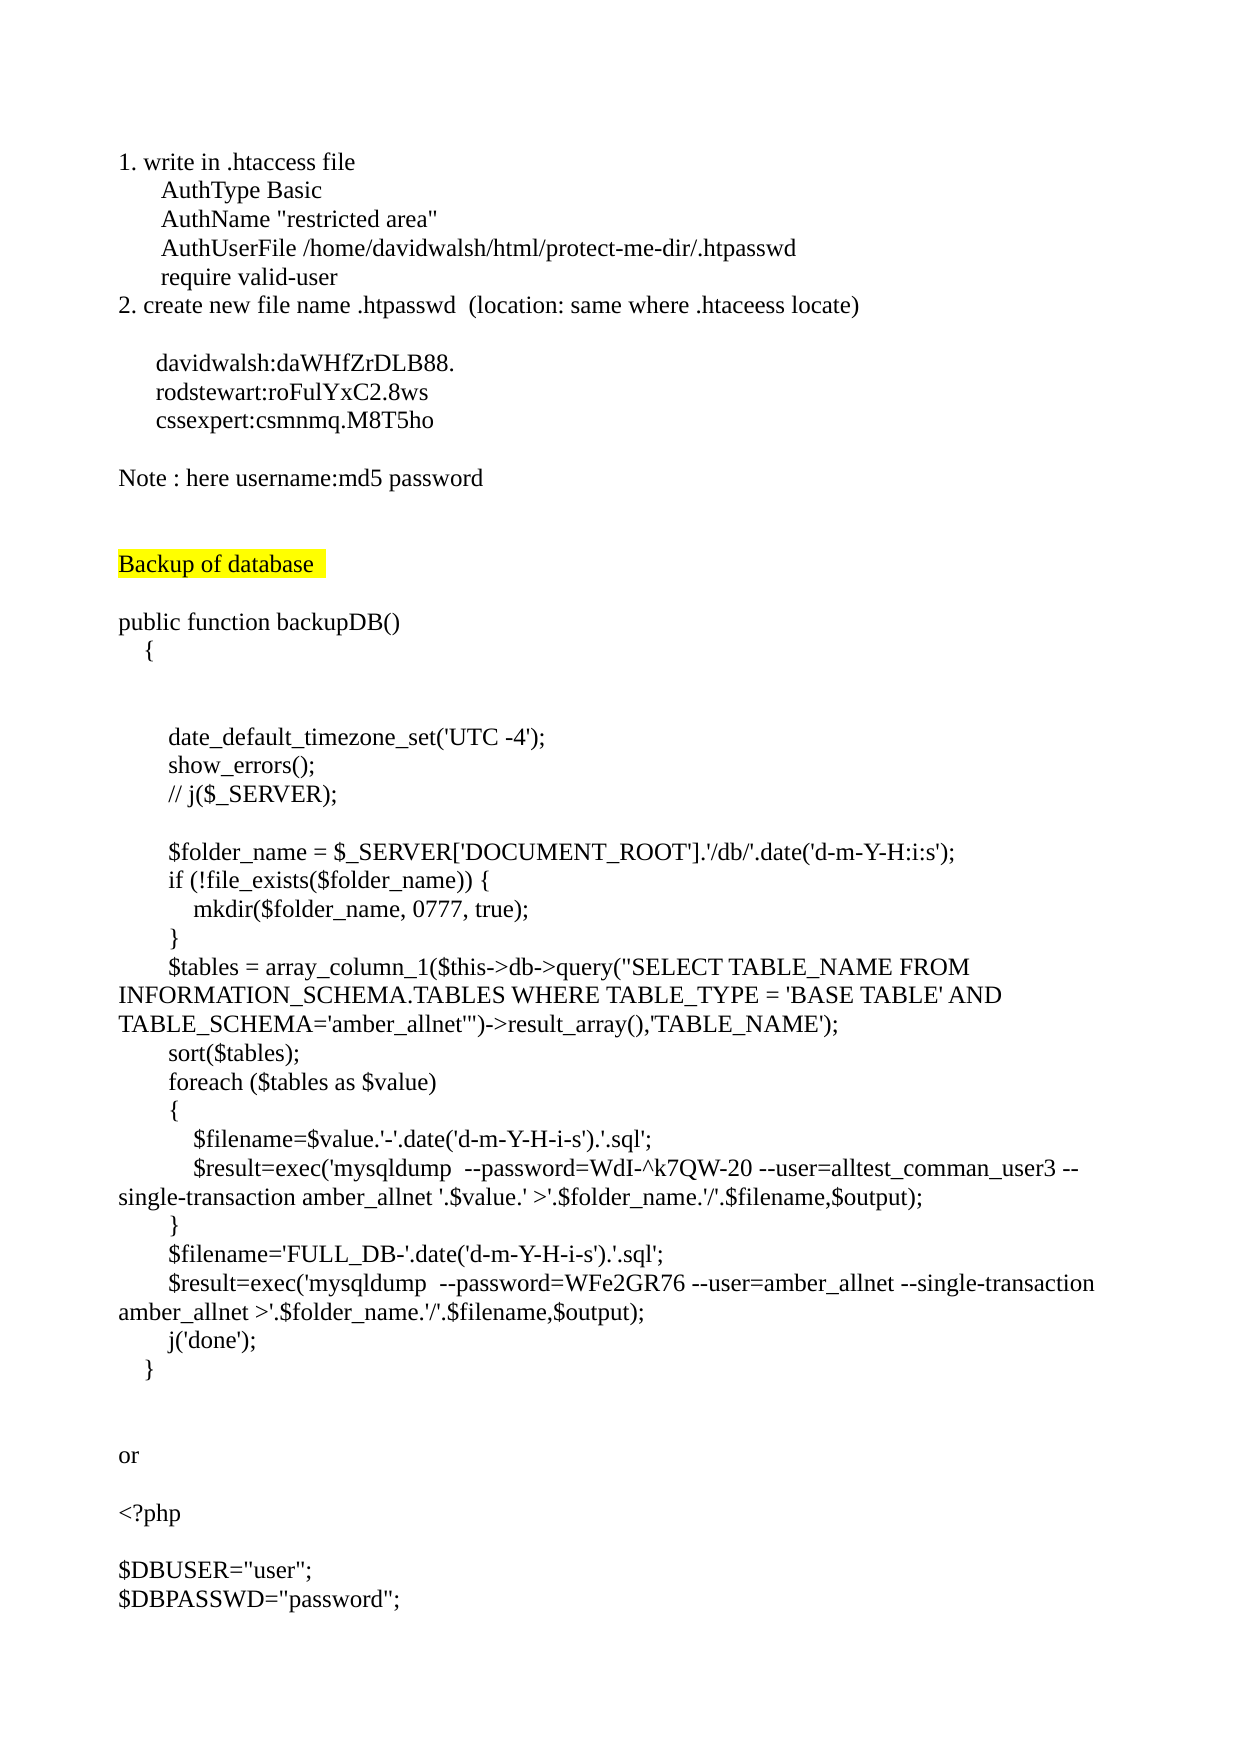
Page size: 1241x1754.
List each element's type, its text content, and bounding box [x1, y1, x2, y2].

text AuthName "restricted area" [118, 204, 1122, 233]
text if (!file_exists($folder_name)) { [118, 866, 1122, 894]
text sort($tables); [118, 1038, 1122, 1067]
text AuthUserFile /home/davidwalsh/html/protect-me-dir/.htpasswd [118, 233, 1122, 262]
text rodstewart:roFulYxC2.8ws [118, 377, 1122, 406]
text <?php [118, 1498, 1122, 1527]
text $DBUSER="user"; [118, 1556, 1122, 1584]
text $tables = array_column_1($this->db->query("SELECT TABLE_NAME FROM INFORMATION_SCHEMA.TABLES WHERE TABLE_TYPE = 'BASE TABLE' AND TABLE_SCHEMA='amber_allnet'")->result_array(),'TABLE_NAME'); [118, 952, 1122, 1038]
text // j($_SERVER); [118, 779, 1122, 808]
text cssexpert:csmnmq.M8T5ho [118, 406, 1122, 434]
text show_errors(); [118, 751, 1122, 779]
text } [118, 1211, 1122, 1239]
text Backup of database [118, 549, 1122, 578]
text 1. write in .htaccess file [118, 147, 1122, 176]
text j('done'); [118, 1326, 1122, 1354]
text $result=exec('mysqldump --password=WdI-^k7QW-20 --user=alltest_comman_user3 --single-transaction amber_allnet '.$value.' >'.$folder_name.'/'.$filename,$output); [118, 1153, 1122, 1211]
text public function backupDB() [118, 607, 1122, 636]
text } [118, 923, 1122, 952]
text date_default_timezone_set('UTC -4'); [118, 722, 1122, 751]
text davidwalsh:daWHfZrDLB88. [118, 348, 1122, 377]
text { [118, 636, 1122, 664]
text $DBPASSWD="password"; [118, 1584, 1122, 1613]
text $folder_name = $_SERVER['DOCUMENT_ROOT'].'/db/'.date('d-m-Y-H:i:s'); [118, 837, 1122, 866]
text AuthType Basic [118, 176, 1122, 204]
text $result=exec('mysqldump --password=WFe2GR76 --user=amber_allnet --single-transaction amber_allnet >'.$folder_name.'/'.$filename,$output); [118, 1268, 1122, 1326]
text or [118, 1441, 1122, 1469]
text foreach ($tables as $value) [118, 1067, 1122, 1096]
text mkdir($folder_name, 0777, true); [118, 894, 1122, 923]
text require valid-user [118, 262, 1122, 291]
text { [118, 1096, 1122, 1124]
text $filename='FULL_DB-'.date('d-m-Y-H-i-s').'.sql'; [118, 1239, 1122, 1268]
text } [118, 1354, 1122, 1383]
text Note : here username:md5 password [118, 463, 1122, 492]
text 2. create new file name .htpasswd (location: same where .htaceess locate) [118, 291, 1122, 319]
text $filename=$value.'-'.date('d-m-Y-H-i-s').'.sql'; [118, 1124, 1122, 1153]
